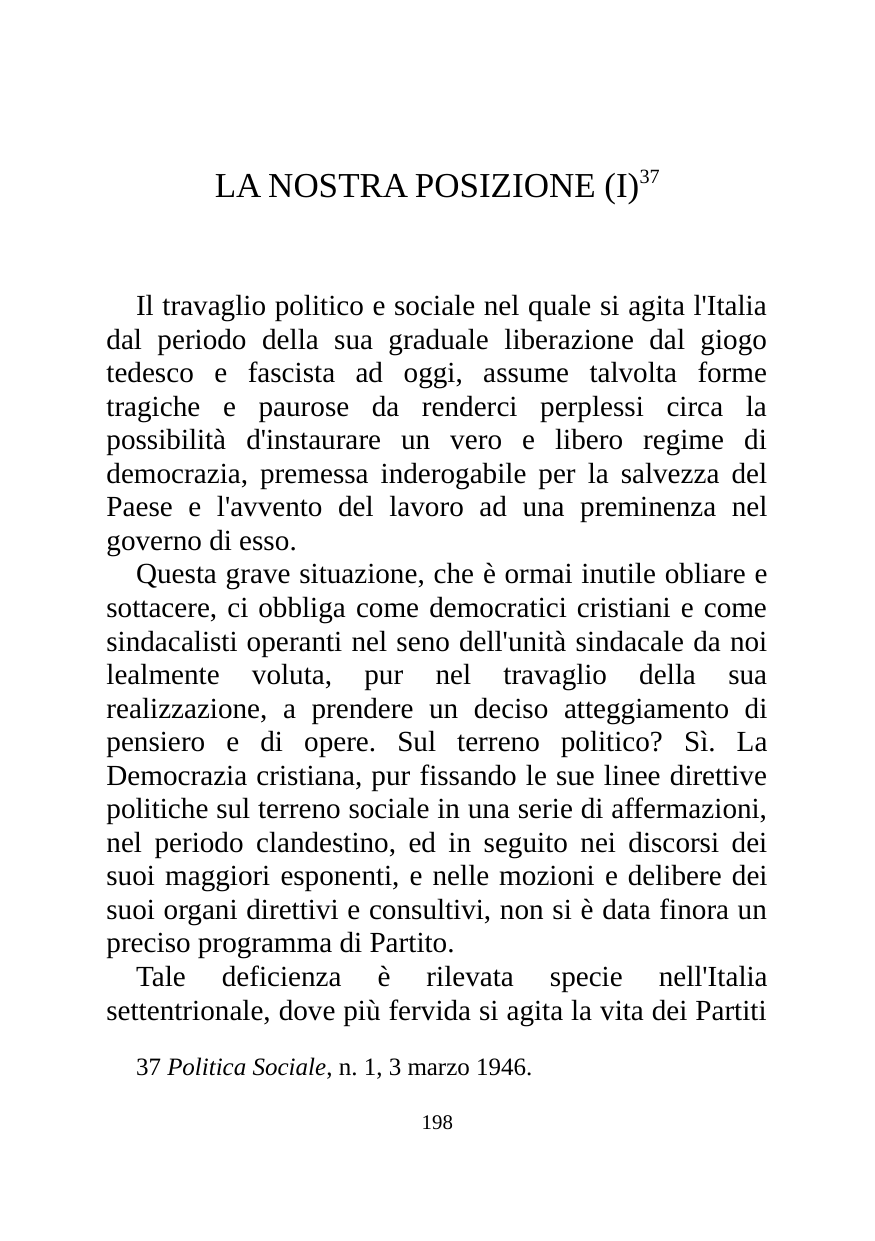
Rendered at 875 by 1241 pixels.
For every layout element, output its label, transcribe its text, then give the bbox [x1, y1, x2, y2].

text Politica Sociale, n. 1, 3 marzo 1946. [106, 1052, 768, 1080]
text Il travaglio politico e sociale nel quale si agita l'Italia dal periodo della sua graduale liberazione dal giogo tedesco e fascista ad oggi, assume talvolta forme tragiche e paurose da renderci perplessi circa la possibilità d'instaurare un vero e libero regime di democrazia, premessa inderogabile per la salvezza del Paese e l'avvento del lavoro ad una preminenza nel governo di esso. [106, 288, 768, 557]
text Tale deficienza è rilevata specie nell'Italia settentrionale, dove più fervida si agita la vita dei Partiti [106, 959, 768, 1026]
subtitle LA NOSTRA POSIZIONE (I) [106, 165, 768, 206]
text Questa grave situazione, che è ormai inutile obliare e sottacere, ci obbliga come democratici cristiani e come sindacalisti operanti nel seno dell'unità sindacale da noi lealmente voluta, pur nel travaglio della sua realizzazione, a prendere un deciso atteggiamento di pensiero e di opere. Sul terreno politico? Sì. La Democrazia cristiana, pur fissando le sue linee direttive politiche sul terreno sociale in una serie di affermazioni, nel periodo clandestino, ed in seguito nei discorsi dei suoi maggiori esponenti, e nelle mozioni e delibere dei suoi organi direttivi e consultivi, non si è data finora un preciso programma di Partito. [106, 557, 768, 959]
